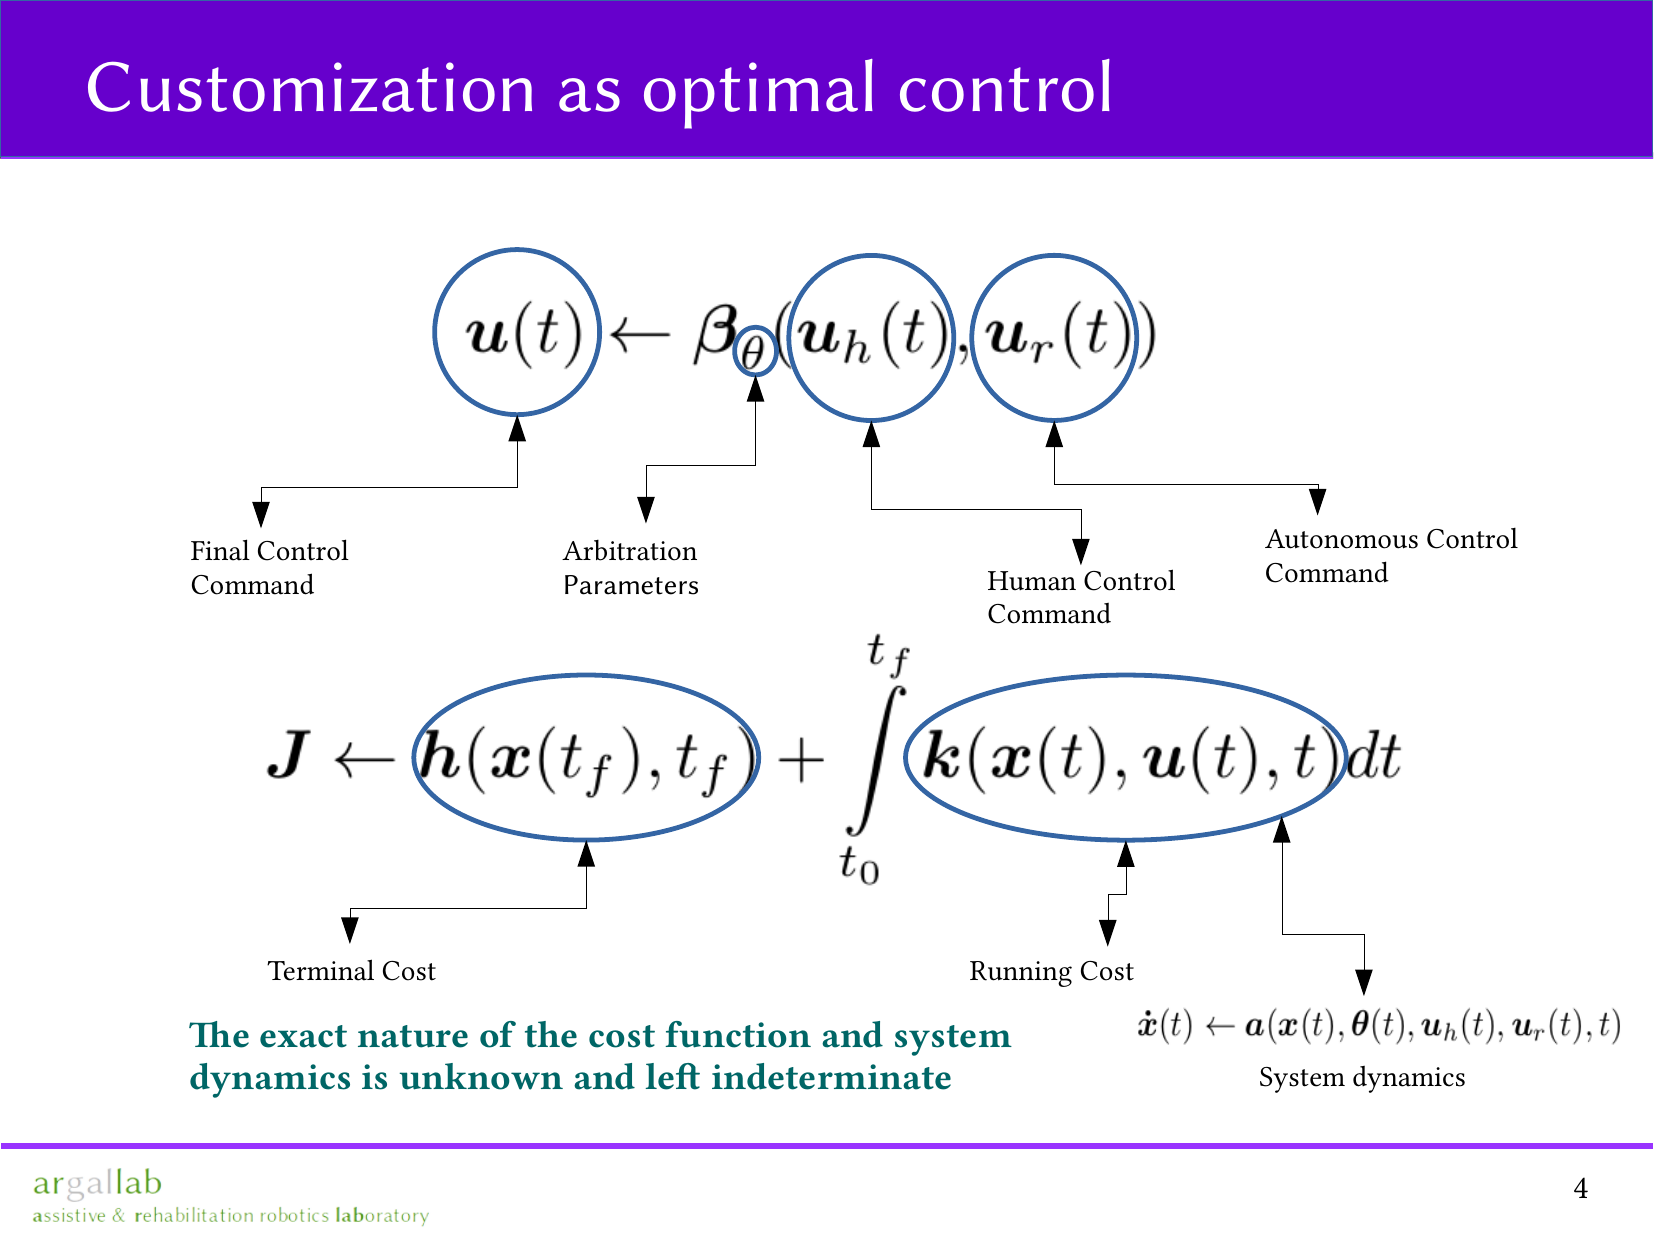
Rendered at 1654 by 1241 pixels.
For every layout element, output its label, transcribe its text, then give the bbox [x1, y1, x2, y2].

text_box [905, 675, 1347, 841]
text_box System dynamics [1244, 1052, 1550, 1102]
text_box [971, 255, 1137, 421]
text_box Customization as optimal control [69, 36, 1621, 138]
picture [225, 628, 1473, 895]
picture [422, 261, 487, 410]
text_box Arbitration Parameters [547, 527, 853, 610]
picture [1087, 261, 1209, 410]
text_box [413, 675, 759, 841]
text_box Running Cost [955, 946, 1261, 995]
text_box [734, 327, 777, 375]
text_box [434, 249, 600, 415]
text_box Terminal Cost [252, 946, 558, 995]
text_box Autonomous Control Command [1250, 515, 1556, 598]
text_box [788, 255, 954, 421]
picture [21, 1140, 444, 1241]
picture [1109, 817, 1282, 895]
text_box Human Control Command [972, 556, 1278, 628]
text_box The exact nature of the cost function and system dynamics is unknown and left indeterminate [174, 1006, 1050, 1108]
picture [904, 261, 1021, 410]
picture [548, 261, 839, 410]
picture [1123, 992, 1633, 1067]
text_box Final Control Command [176, 527, 482, 609]
